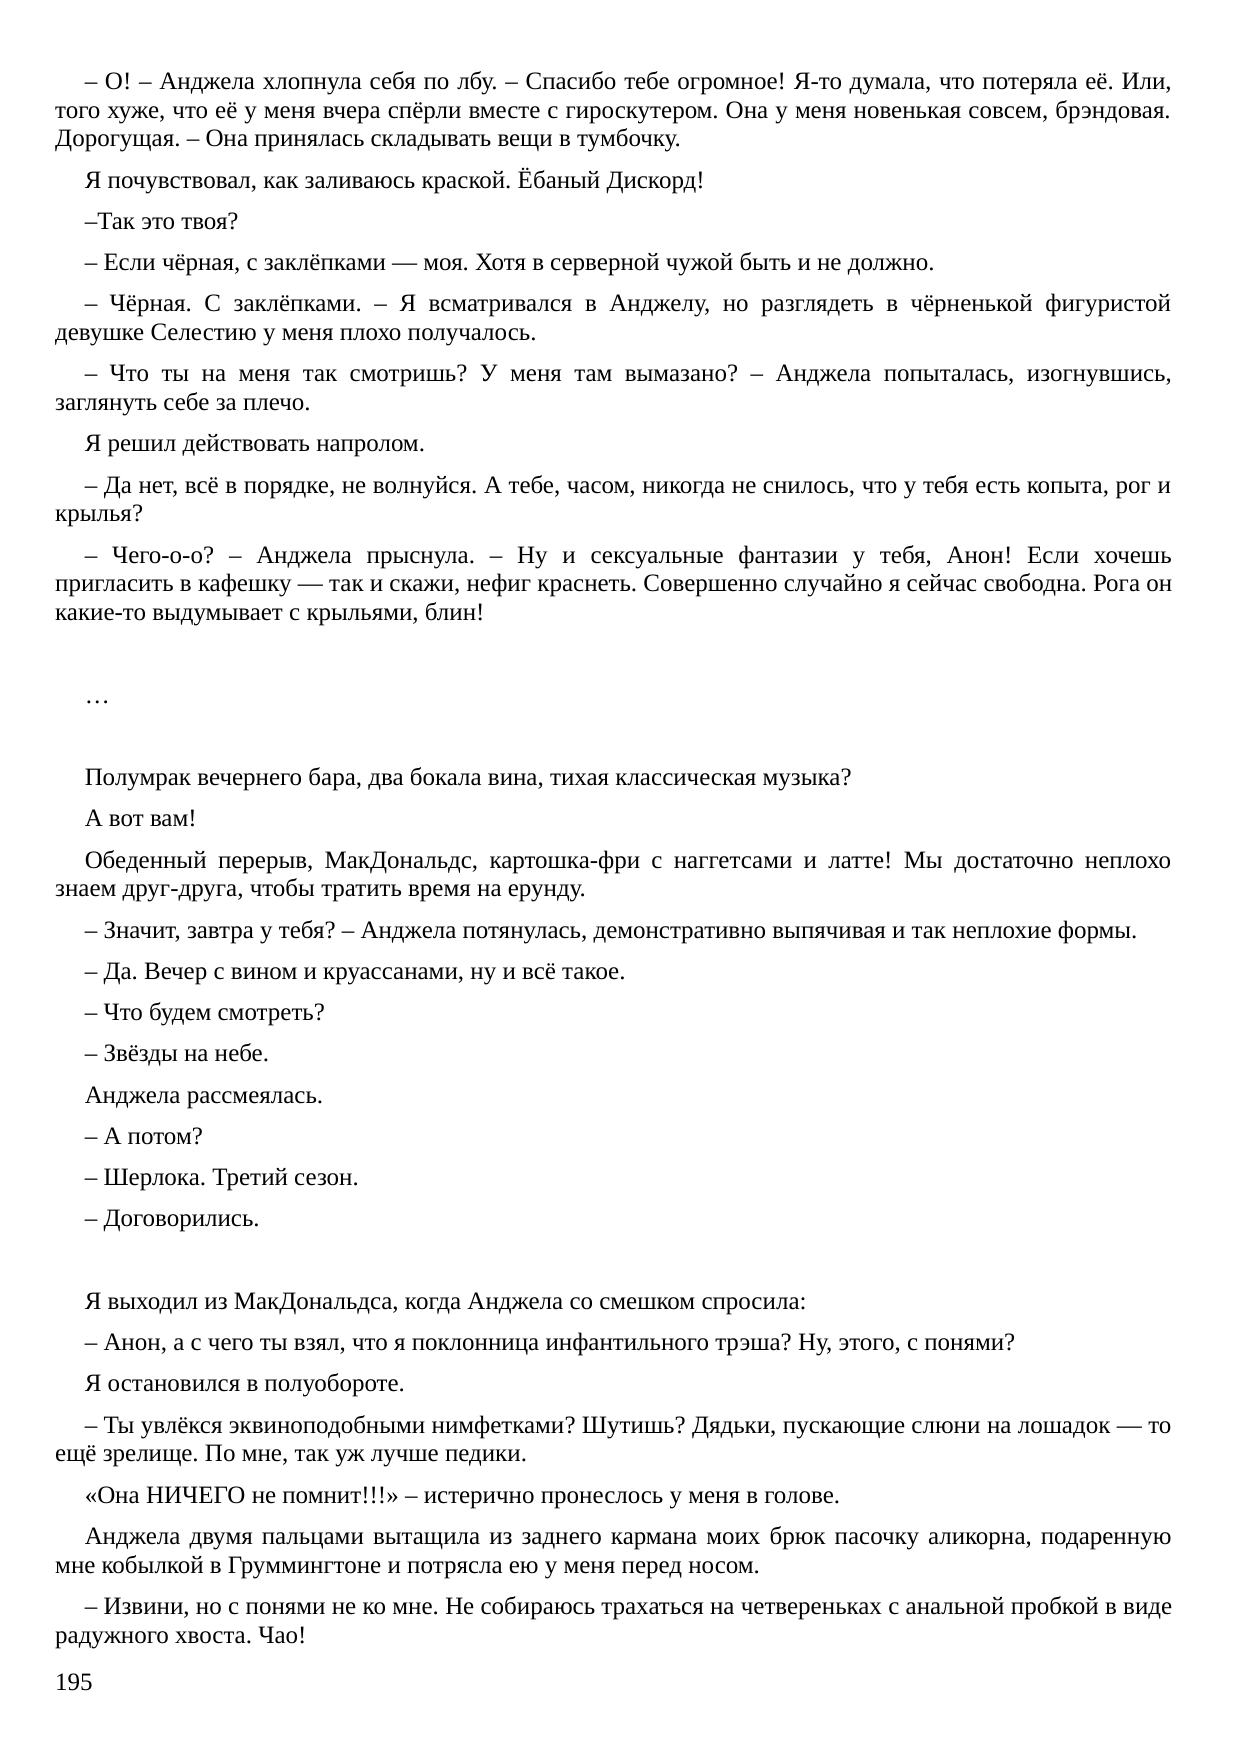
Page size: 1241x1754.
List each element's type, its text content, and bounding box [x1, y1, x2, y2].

text … [55, 680, 1173, 708]
text Я выходил из МакДональдса, когда Анджела со смешком спросила: [55, 1286, 1173, 1315]
text Анджела двумя пальцами вытащила из заднего кармана моих брюк пасочку аликорна, подаренную мне кобылкой в Груммингтоне и потрясла ею у меня перед носом. [55, 1521, 1173, 1578]
text Полумрак вечернего бара, два бокала вина, тихая классическая музыка? [55, 762, 1173, 791]
text Анджела рассмеялась. [55, 1080, 1173, 1108]
text А вот вам! [55, 803, 1173, 832]
text – Чёрная. С заклёпками. – Я всматривался в Анджелу, но разглядеть в чёрненькой фигуристой девушке Селестию у меня плохо получалось. [55, 288, 1173, 346]
text Я почувствовал, как заливаюсь краской. Ёбаный Дискорд! [55, 165, 1173, 193]
text – Что будем смотреть? [55, 997, 1173, 1026]
text – Значит, завтра у тебя? – Анджела потянулась, демонстративно выпячивая и так неплохие формы. [55, 915, 1173, 943]
text – Да нет, всё в порядке, не волнуйся. А тебе, часом, никогда не снилось, что у тебя есть копыта, рог и крылья? [55, 470, 1173, 527]
text – Звёзды на небе. [55, 1038, 1173, 1067]
text – Если чёрная, с заклёпками — моя. Хотя в серверной чужой быть и не должно. [55, 247, 1173, 276]
text – Ты увлёкся эквиноподобными нимфетками? Шутишь? Дядьки, пускающие слюни на лошадок — то ещё зрелище. По мне, так уж лучше педики. [55, 1410, 1173, 1467]
text – Анон, а с чего ты взял, что я поклонница инфантильного трэша? Ну, этого, с понями? [55, 1327, 1173, 1356]
text – Что ты на меня так смотришь? У меня там вымазано? – Анджела попыталась, изогнувшись, заглянуть себе за плечо. [55, 358, 1173, 416]
text «Она НИЧЕГО не помнит!!!» – истерично пронеслось у меня в голове. [55, 1480, 1173, 1508]
text –Так это твоя? [55, 206, 1173, 235]
text – Договорились. [55, 1203, 1173, 1232]
text – Чего-о-о? – Анджела прыснула. – Ну и сексуальные фантазии у тебя, Анон! Если хочешь пригласить в кафешку — так и скажи, нефиг краснеть. Совершенно случайно я сейчас свободна. Рога он какие-то выдумывает с крыльями, блин! [55, 540, 1173, 626]
text – Извини, но с понями не ко мне. Не собираюсь трахаться на четвереньках с анальной пробкой в виде радужного хвоста. Чао! [55, 1591, 1173, 1648]
text – Шерлока. Третий сезон. [55, 1162, 1173, 1191]
text Обеденный перерыв, МакДональдс, картошка-фри с наггетсами и латте! Мы достаточно неплохо знаем друг-друга, чтобы тратить время на ерунду. [55, 845, 1173, 902]
text Я остановился в полуобороте. [55, 1368, 1173, 1397]
text – О! – Анджела хлопнула себя по лбу. – Спасибо тебе огромное! Я-то думала, что потеряла её. Или, того хуже, что её у меня вчера спёрли вместе с гироскутером. Она у меня новенькая совсем, брэндовая. Дорогущая. – Она принялась складывать вещи в тумбочку. [55, 66, 1173, 152]
text – А потом? [55, 1121, 1173, 1150]
text – Да. Вечер с вином и круассанами, ну и всё такое. [55, 956, 1173, 985]
text Я решил действовать напролом. [55, 428, 1173, 457]
